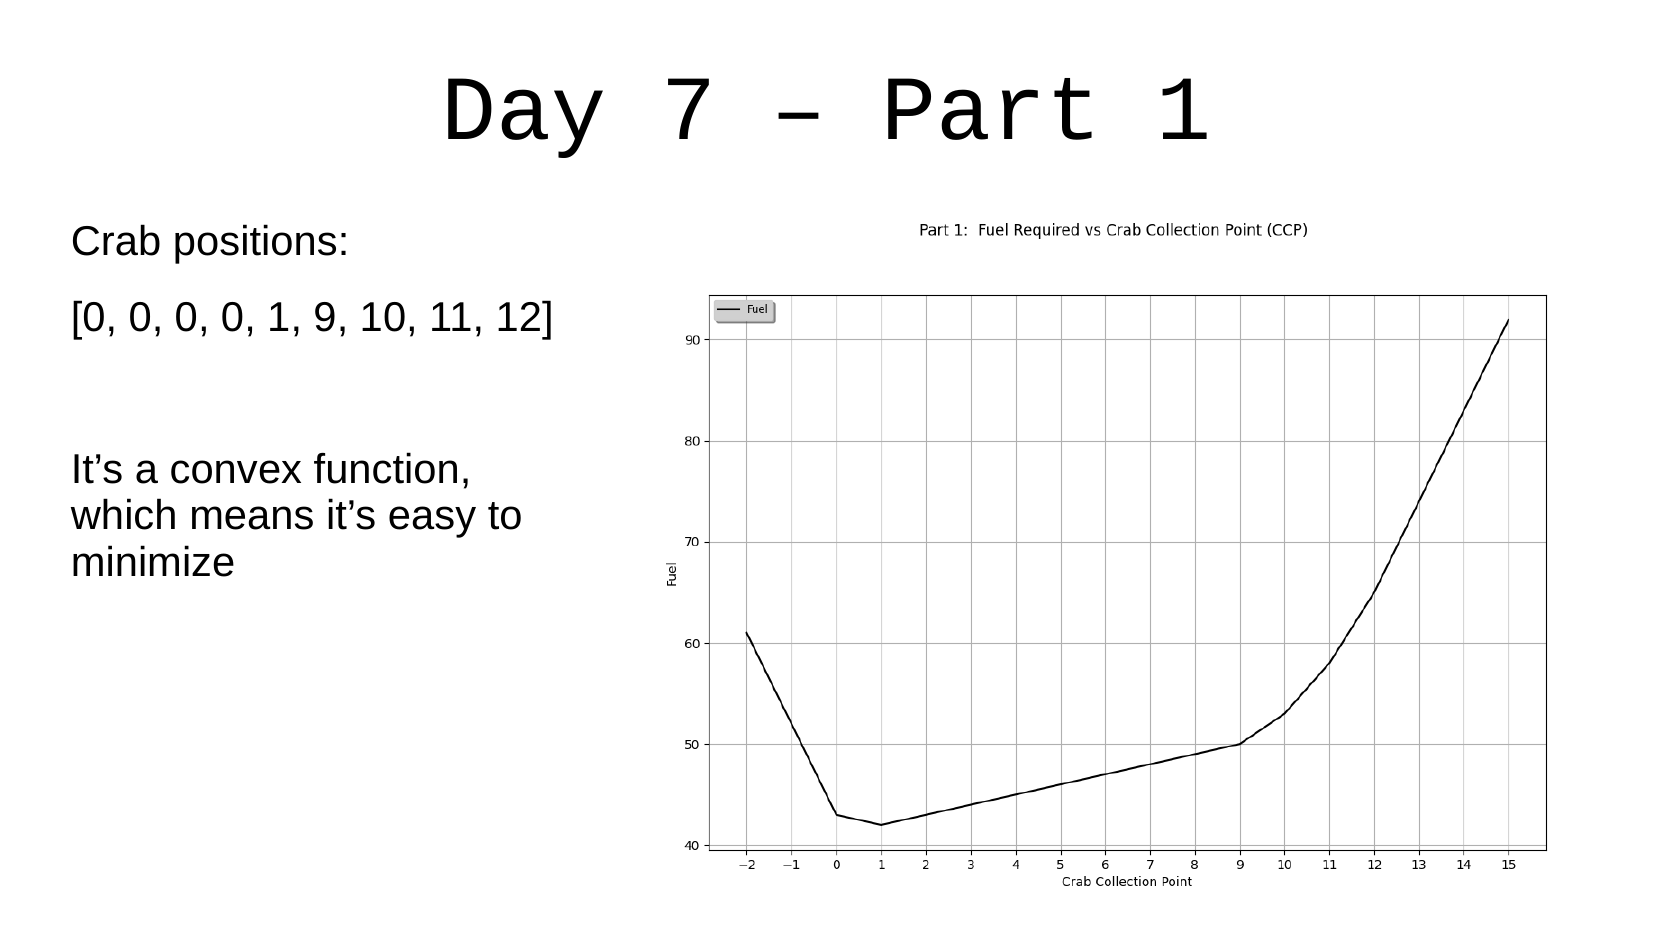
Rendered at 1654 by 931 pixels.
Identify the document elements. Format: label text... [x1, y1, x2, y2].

list Crab positions: [0, 0, 0, 0, 1, 9, 10, 11, 12] It’s a convex function, which means it’s easy to minimize [0, 217, 573, 758]
picture [573, 208, 1654, 929]
title Day 7 – Part 1 [82, 37, 1571, 193]
